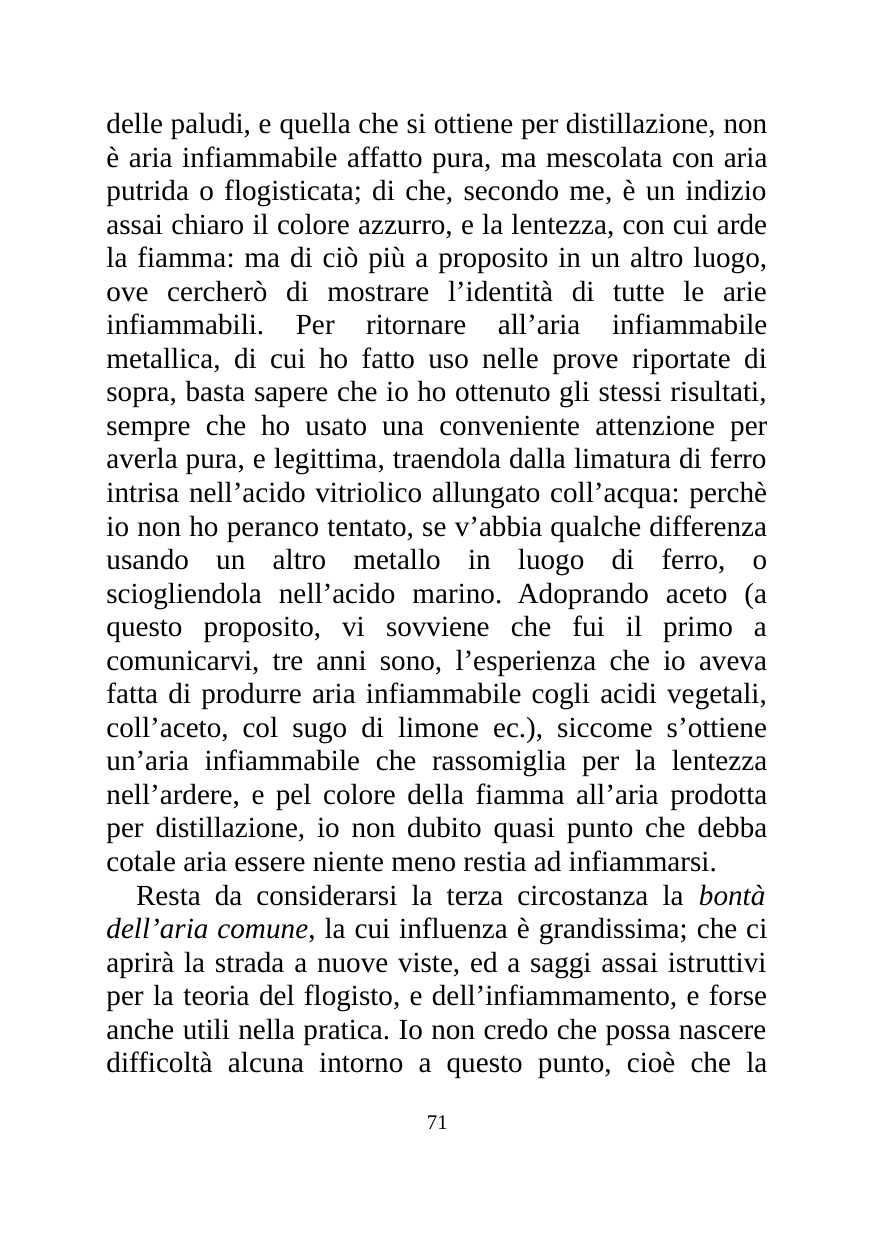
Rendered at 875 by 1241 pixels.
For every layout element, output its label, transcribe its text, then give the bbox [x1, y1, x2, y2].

text Resta da considerarsi la terza circostanza la bontà dell’aria comune, la cui influenza è grandissima; che ci aprirà la strada a nuove viste, ed a saggi assai istruttivi per la teoria del flogisto, e dell’infiammamento, e forse anche utili nella pratica. Io non credo che possa nascere difficoltà alcuna intorno a questo punto, cioè che la [106, 878, 768, 1079]
text delle paludi, e quella che si ottiene per distillazione, non è aria infiammabile affatto pura, ma mescolata con aria putrida o flogisticata; di che, secondo me, è un indizio assai chiaro il colore azzurro, e la lentezza, con cui arde la fiamma: ma di ciò più a proposito in un altro luogo, ove cercherò di mostrare l’identità di tutte le arie infiammabili. Per ritornare all’aria infiammabile metallica, di cui ho fatto uso nelle prove riportate di sopra, basta sapere che io ho ottenuto gli stessi risultati, sempre che ho usato una conveniente attenzione per averla pura, e legittima, traendola dalla limatura di ferro intrisa nell’acido vitriolico allungato coll’acqua: perchè io non ho peranco tentato, se v’abbia qualche differenza usando un altro metallo in luogo di ferro, o sciogliendola nell’acido marino. Adoprando aceto (a questo proposito, vi sovviene che fui il primo a comunicarvi, tre anni sono, l’esperienza che io aveva fatta di produrre aria infiammabile cogli acidi vegetali, coll’aceto, col sugo di limone ec.), siccome s’ottiene un’aria infiammabile che rassomiglia per la lentezza nell’ardere, e pel colore della fiamma all’aria prodotta per distillazione, io non dubito quasi punto che debba cotale aria essere niente meno restia ad infiammarsi. [106, 106, 768, 878]
